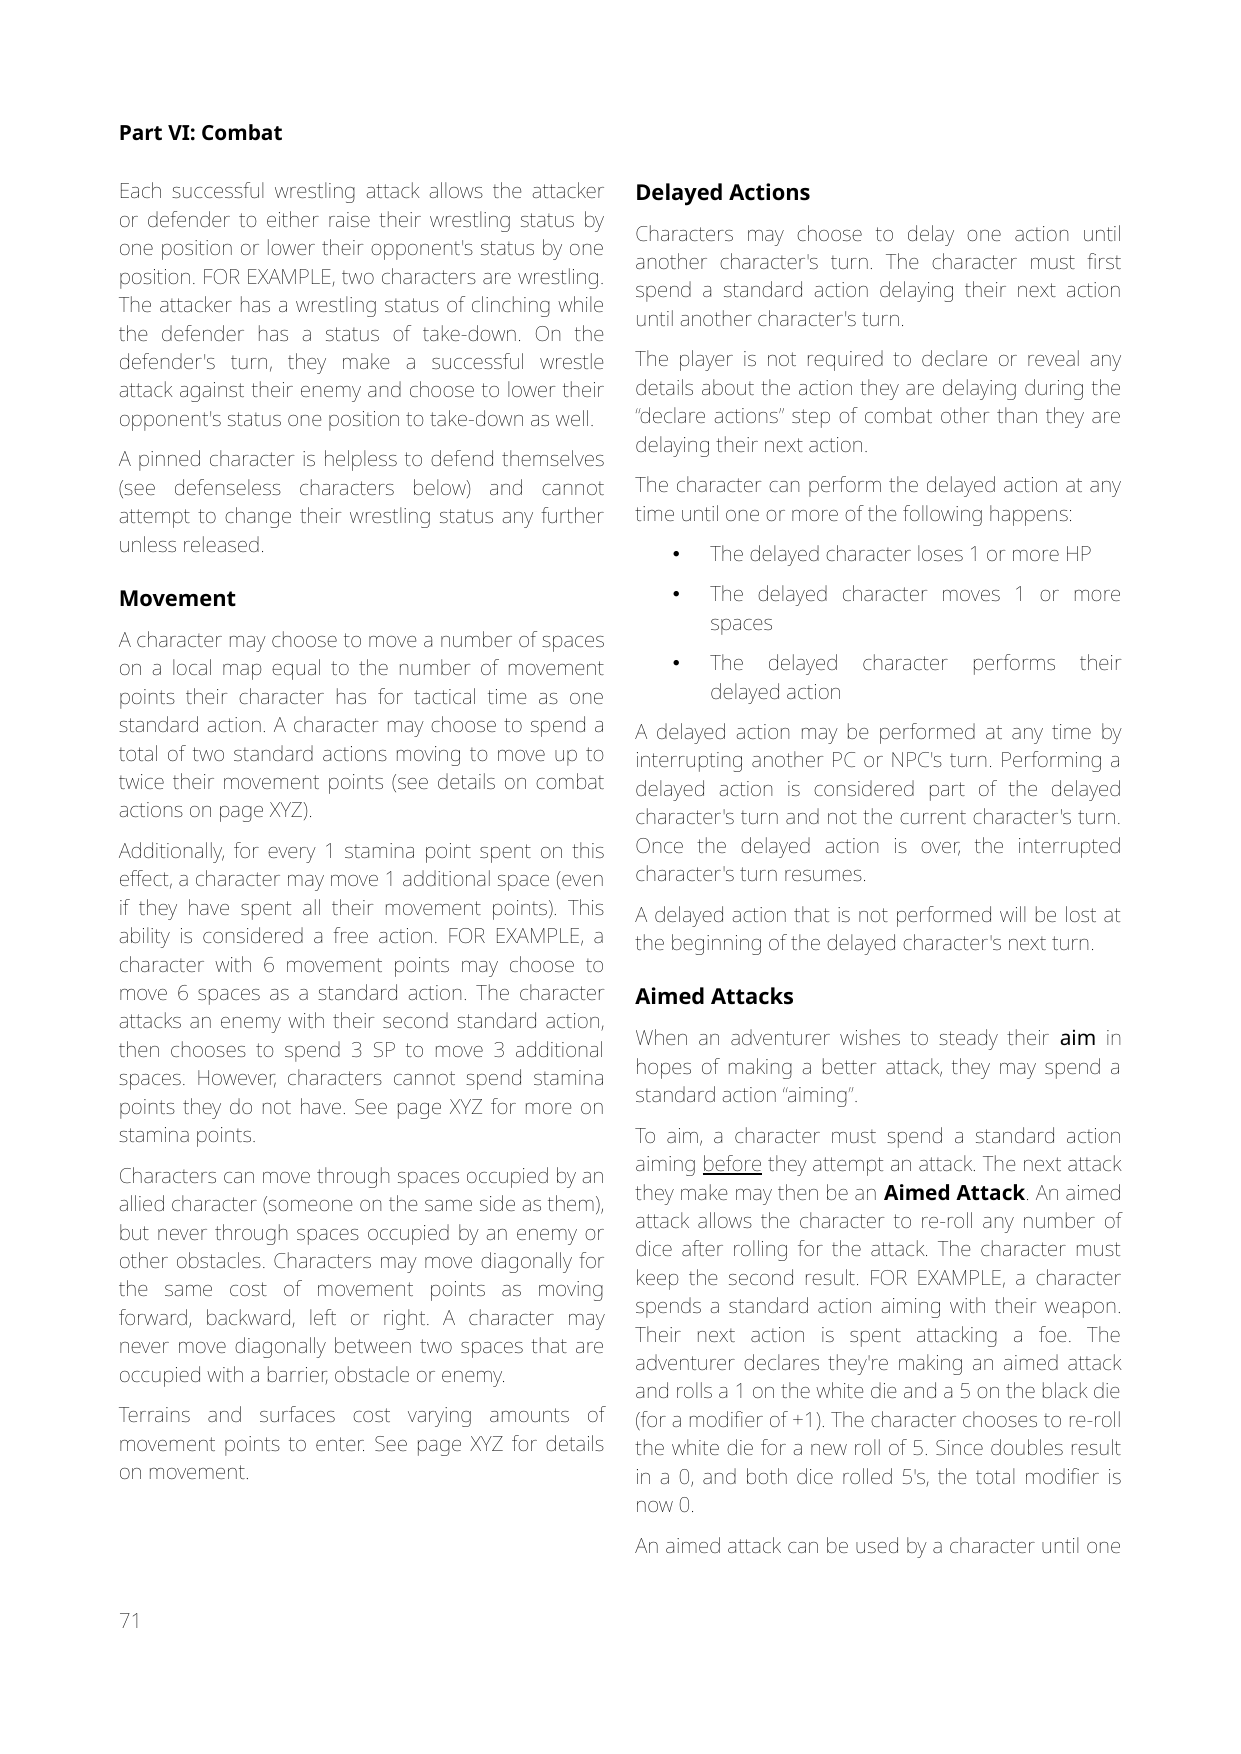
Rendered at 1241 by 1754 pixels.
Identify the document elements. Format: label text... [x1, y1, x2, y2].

text Characters may choose to delay one action until another character's turn. The character must first spend a standard action delaying their next action until another character's turn. [635, 219, 1122, 332]
list The delayed character performs their delayed action [673, 648, 1122, 705]
text To aim, a character must spend a standard action aiming before they attempt an attack. The next attack they make may then be an Aimed Attack. An aimed attack allows the character to re-roll any number of dice after rolling for the attack. The character must keep the second result. FOR EXAMPLE, a character spends a standard action aiming with their weapon. Their next action is spent attacking a foe. The adventurer declares they're making an aimed attack and rolls a 1 on the white die and a 5 on the black die (for a modifier of +1). The character chooses to re-roll the white die for a new roll of 5. Since doubles result in a 0, and both dice rolled 5's, the total modifier is now 0. [635, 1121, 1122, 1519]
text Characters can move through spaces occupied by an allied character (someone on the same side as them), but never through spaces occupied by an enemy or other obstacles. Characters may move diagonally for the same cost of movement points as moving forward, backward, left or right. A character may never move diagonally between two spaces that are occupied with a barrier, obstacle or enemy. [118, 1161, 605, 1388]
text The character can perform the delayed action at any time until one or more of the following happens: [635, 470, 1122, 527]
list The delayed character loses 1 or more HP [673, 539, 1122, 567]
subtitle Movement [118, 583, 605, 612]
text A pinned character is helpless to defend themselves (see defenseless characters below) and cannot attempt to change their wrestling status any further unless released. [118, 444, 605, 558]
text Each successful wrestling attack allows the attacker or defender to either raise their wrestling status by one position or lower their opponent's status by one position. FOR EXAMPLE, two characters are wrestling. The attacker has a wrestling status of clinching while the defender has a status of take-down. On the defender's turn, they make a successful wrestle attack against their enemy and choose to lower their opponent's status one position to take-down as well. [118, 176, 605, 432]
list The delayed character moves 1 or more spaces [673, 579, 1122, 636]
subtitle Delayed Actions [635, 176, 1122, 206]
text The player is not required to declare or reveal any details about the action they are delaying during the “declare actions” step of combat other than they are delaying their next action. [635, 344, 1122, 458]
text Terrains and surfaces cost varying amounts of movement points to enter. See page XYZ for details on movement. [118, 1400, 605, 1486]
text A delayed action may be performed at any time by interrupting another PC or NPC's turn. Performing a delayed action is considered part of the delayed character's turn and not the current character's turn. Once the delayed action is over, the interrupted character's turn resumes. [635, 717, 1122, 888]
subtitle Aimed Attacks [635, 981, 1122, 1011]
text Additionally, for every 1 stamina point spent on this effect, a character may move 1 additional space (even if they have spent all their movement points). This ability is considered a free action. FOR EXAMPLE, a character with 6 movement points may choose to move 6 spaces as a standard action. The character attacks an enemy with their second standard action, then chooses to spend 3 SP to move 3 additional spaces. However, characters cannot spend stamina points they do not have. See page XYZ for more on stamina points. [118, 836, 605, 1149]
text When an adventurer wishes to steady their aim in hopes of making a better attack, they may spend a standard action “aiming”. [635, 1023, 1122, 1109]
text A character may choose to move a number of spaces on a local map equal to the number of movement points their character has for tactical time as one standard action. A character may choose to spend a total of two standard actions moving to move up to twice their movement points (see details on combat actions on page XYZ). [118, 625, 605, 824]
text A delayed action that is not performed will be lost at the beginning of the delayed character's next turn. [635, 900, 1122, 957]
text An aimed attack can be used by a character until one [635, 1531, 1122, 1559]
